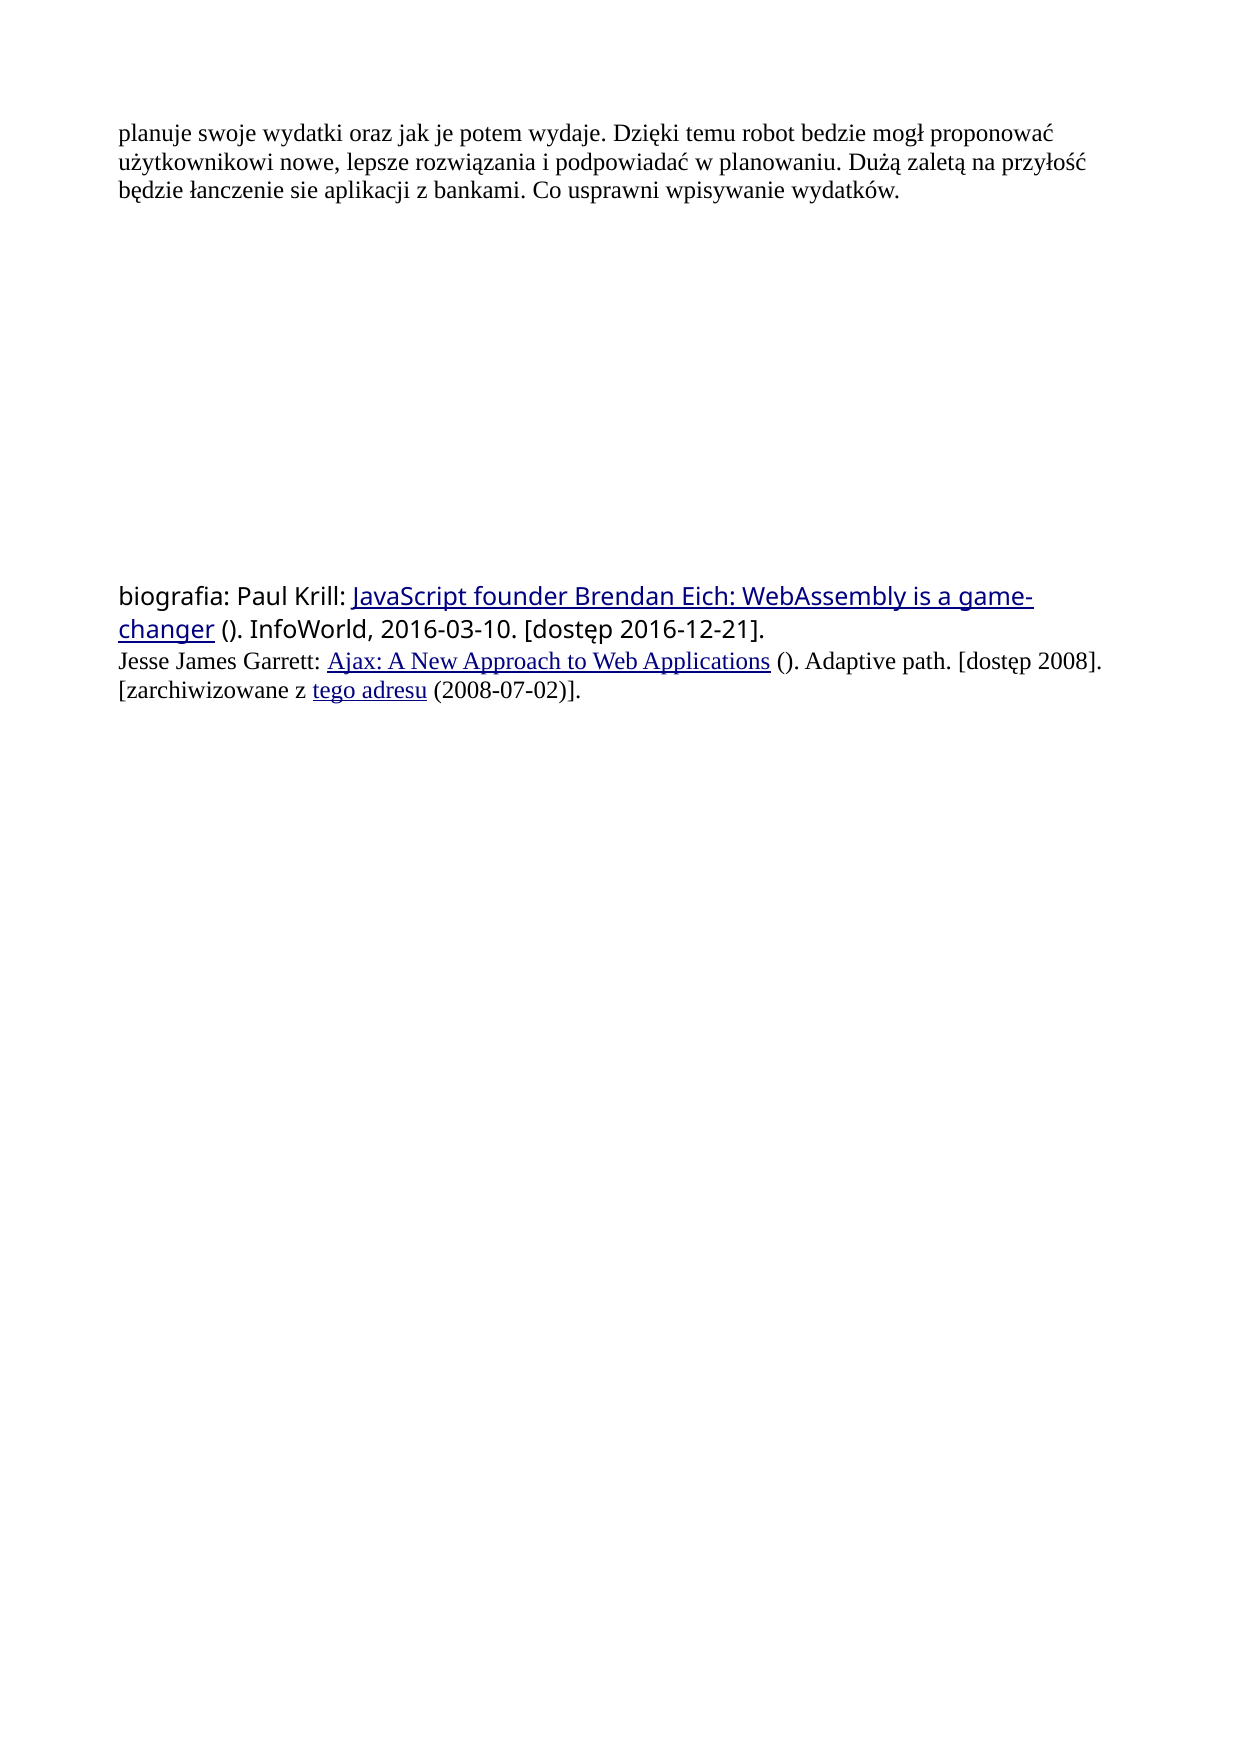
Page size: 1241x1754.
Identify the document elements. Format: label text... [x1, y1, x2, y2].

text planuje swoje wydatki oraz jak je potem wydaje. Dzięki temu robot bedzie mogł proponować użytkownikowi nowe, lepsze rozwiązania i podpowiadać w planowaniu. Dużą zaletą na przyłość będzie łanczenie sie aplikacji z bankami. Co usprawni wpisywanie wydatków. [118, 118, 1122, 204]
text Jesse James Garrett: Ajax: A New Approach to Web Applications (). Adaptive path. [dostęp 2008]. [zarchiwizowane z tego adresu (2008-07-02)]. [118, 646, 1122, 704]
text biografia: Paul Krill: JavaScript founder Brendan Eich: WebAssembly is a game-changer (). InfoWorld, 2016-03-10. [dostęp 2016-12-21]. [118, 578, 1122, 646]
